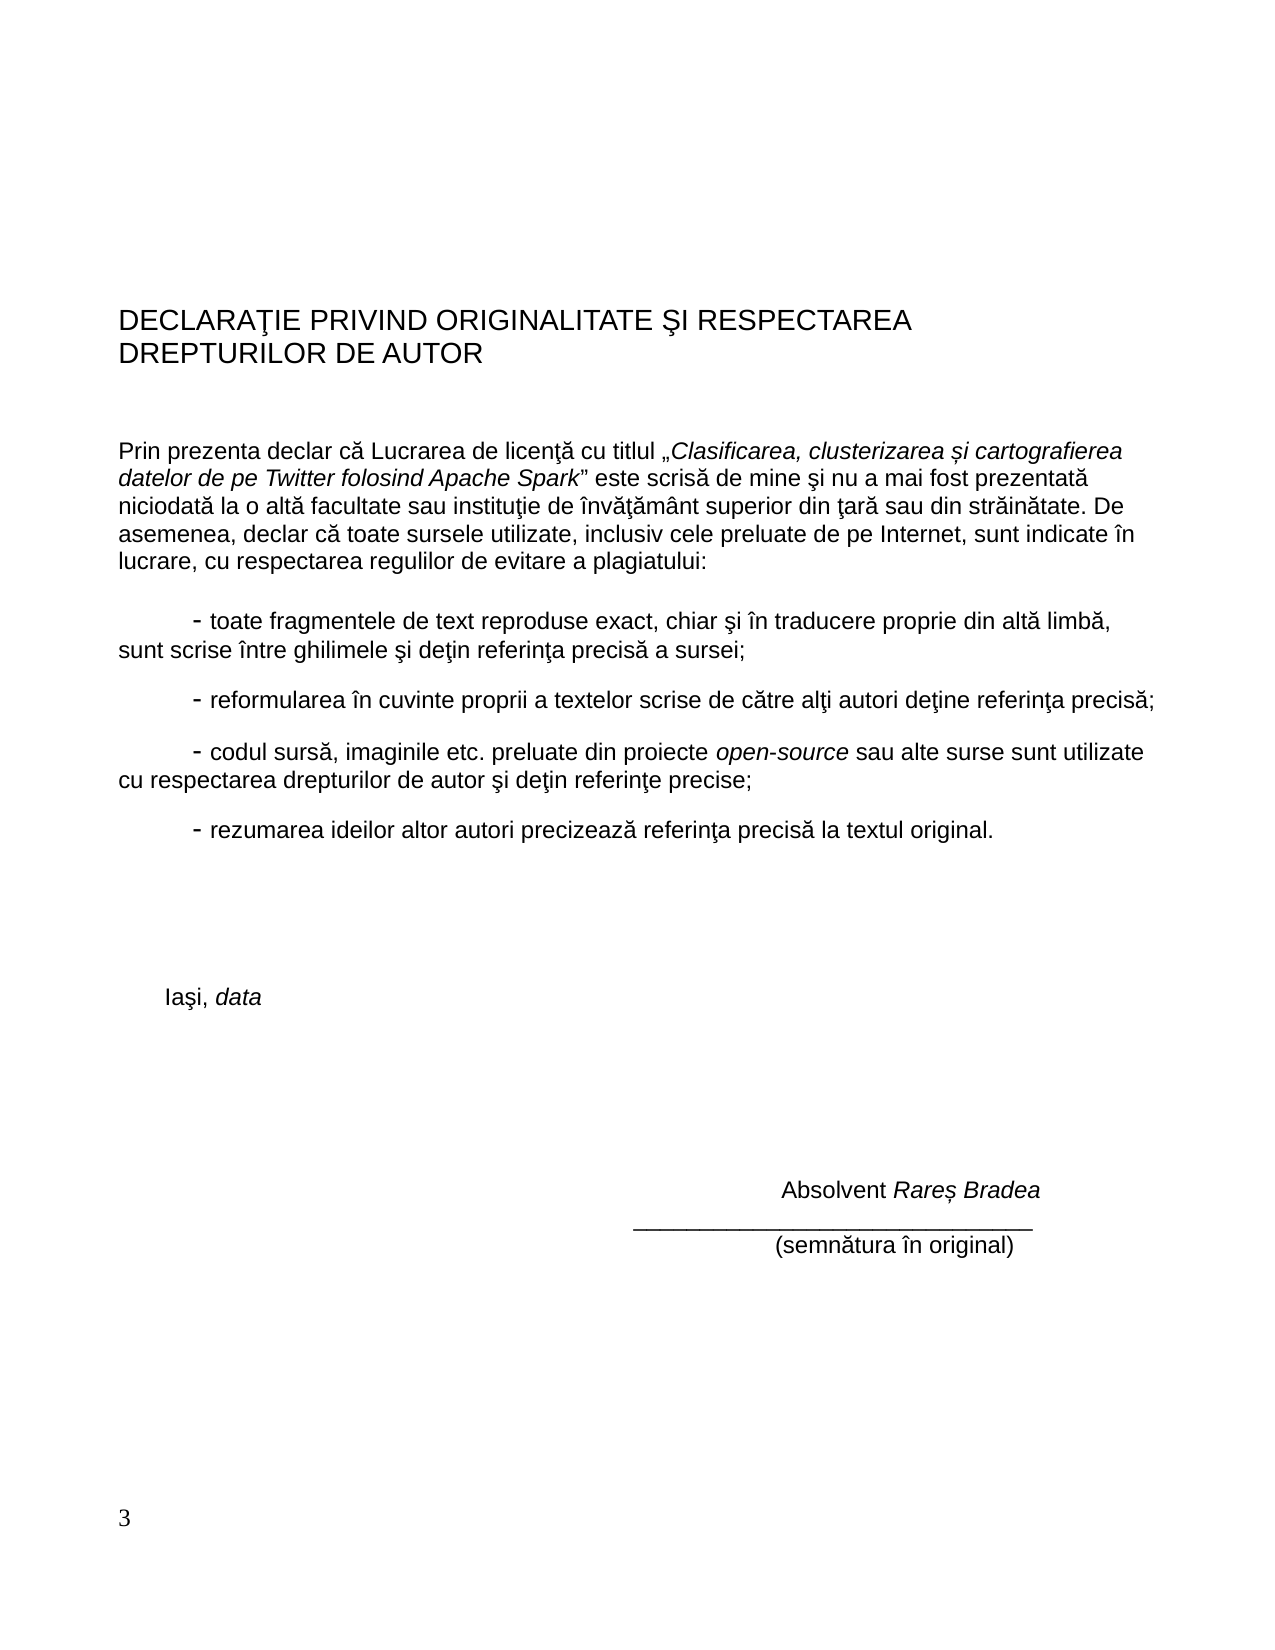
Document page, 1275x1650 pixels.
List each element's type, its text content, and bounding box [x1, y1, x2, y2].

text (semnătura în original) [118, 1231, 1157, 1259]
text Iaşi, data [118, 983, 1157, 1011]
text DECLARAŢIE PRIVIND ORIGINALITATE ŞI RESPECTAREA [118, 303, 1157, 336]
text - rezumarea ideilor altor autori precizează referinţa precisă la textul original. [118, 811, 1157, 845]
text ______________________________ [118, 1204, 1157, 1231]
text - toate fragmentele de text reproduse exact, chiar şi în traducere proprie din altă limbă, sunt scrise între ghilimele şi deţin referinţa precisă a sursei; [118, 602, 1157, 663]
text Absolvent Rareș Bradea [118, 1176, 1157, 1204]
text Prin prezenta declar că Lucrarea de licenţă cu titlul „Clasificarea, clusterizarea și cartografierea datelor de pe Twitter folosind Apache Spark” este scrisă de mine şi nu a mai fost prezentată niciodată la o altă facultate sau instituţie de învăţământ superior din ţară sau din străinătate. De asemenea, declar că toate sursele utilizate, inclusiv cele preluate de pe Internet, sunt indicate în lucrare, cu respectarea regulilor de evitare a plagiatului: [118, 437, 1157, 575]
text DREPTURILOR DE AUTOR [118, 336, 1157, 370]
text - codul sursă, imaginile etc. preluate din proiecte open-source sau alte surse sunt utilizate cu respectarea drepturilor de autor şi deţin referinţe precise; [118, 732, 1157, 794]
text - reformularea în cuvinte proprii a textelor scrise de către alţi autori deţine referinţa precisă; [118, 681, 1157, 715]
